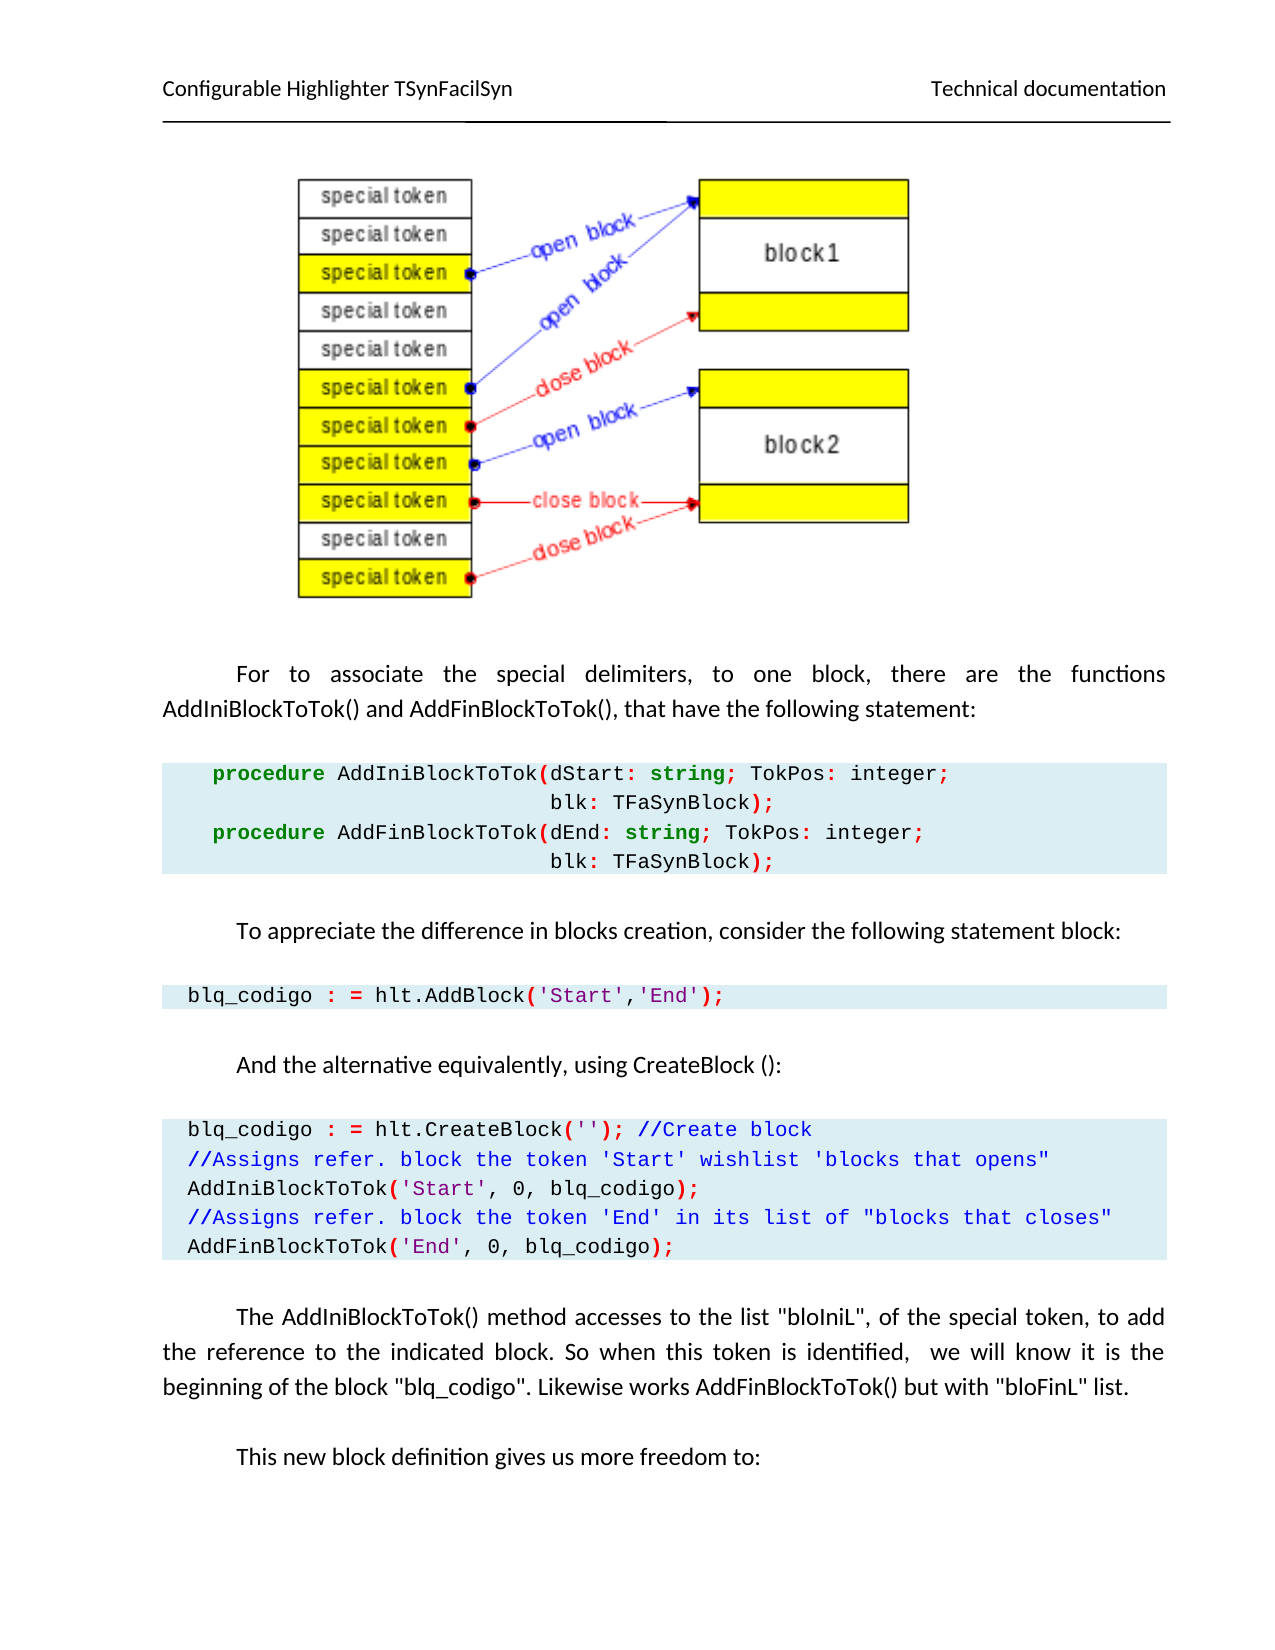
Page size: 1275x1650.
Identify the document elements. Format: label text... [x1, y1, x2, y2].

text //Assigns refer. block the token 'Start' wishlist 'blocks that opens" [162, 1149, 1167, 1172]
text And the alternative equivalently, using CreateBlock (): [162, 1049, 1167, 1080]
text This new block definition gives us more freedom to: [162, 1441, 1167, 1471]
text The AddIniBlockToTok() method accesses to the list "bloIniL", of the special token, to add the reference to the indicated block. So when this token is identified, we will know it is the beginning of the block "blq_codigo". Likewise works AddFinBlockToTok() but with "bloFinL" list. [162, 1301, 1167, 1401]
text AddFinBlockToTok('End', 0, blq_codigo); [162, 1237, 1167, 1260]
text //Assigns refer. block the token 'End' in its list of "blocks that closes" [162, 1207, 1167, 1231]
text blq_codigo : = hlt.AddBlock('Start','End'); [162, 985, 1167, 1009]
text For to associate the special delimiters, to one block, there are the functions AddIniBlockToTok() and AddFinBlockToTok(), that have the following statement: [162, 658, 1167, 724]
text AddIniBlockToTok('Start', 0, blq_codigo); [162, 1178, 1167, 1202]
text blk: TFaSynBlock); [162, 792, 1167, 816]
text blk: TFaSynBlock); [162, 851, 1167, 874]
text procedure AddFinBlockToTok(dEnd: string; TokPos: integer; [162, 822, 1167, 845]
text To appreciate the difference in blocks creation, consider the following statement block: [162, 915, 1167, 946]
text blq_codigo : = hlt.CreateBlock(''); //Create block [162, 1119, 1167, 1143]
text procedure AddIniBlockToTok(dStart: string; TokPos: integer; [162, 763, 1167, 787]
